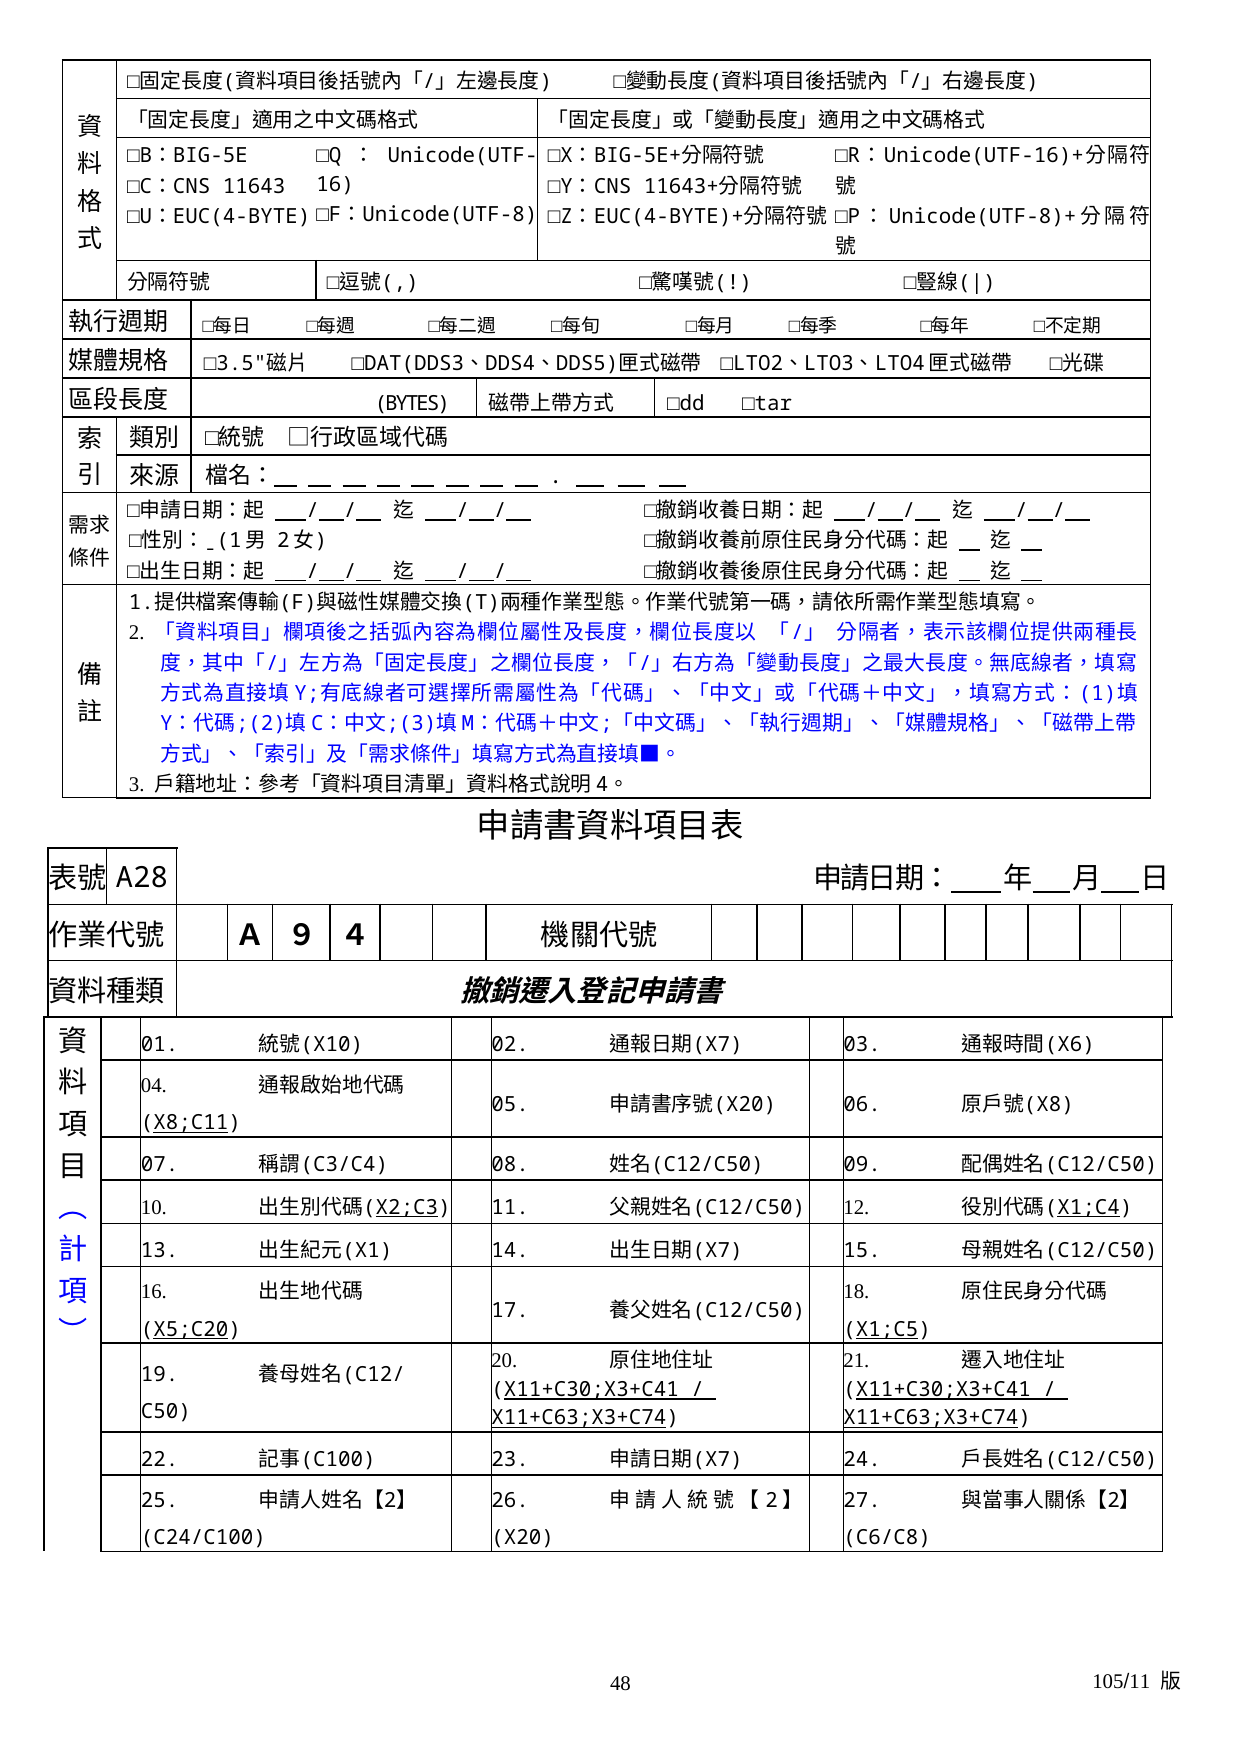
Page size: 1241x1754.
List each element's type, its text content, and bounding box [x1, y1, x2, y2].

table_cell 需求條件 [63, 493, 116, 584]
table_cell 資料種類 [49, 961, 176, 1016]
table_cell 統號(X10) [141, 1018, 451, 1059]
table_cell [102, 1344, 140, 1431]
table_cell □每月 [673, 301, 788, 338]
table_cell [48, 338, 62, 377]
table_cell [1163, 492, 1172, 584]
table_cell 資料格式 [63, 61, 116, 299]
table_cell [1151, 454, 1163, 492]
table_cell [48, 454, 62, 492]
table_cell 「固定長度」適用之中文碼格式 [117, 99, 537, 137]
table_cell 母親姓名(C12/C50) [844, 1224, 1162, 1266]
table_cell 戶長姓名(C12/C50) [844, 1433, 1162, 1474]
table_cell [1163, 416, 1172, 454]
table_cell [48, 377, 62, 416]
table_cell 區段長度 [63, 379, 190, 416]
table_cell [44, 98, 48, 137]
table_cell [1151, 338, 1163, 377]
table_cell [810, 1061, 843, 1136]
table_cell [44, 260, 48, 299]
table_cell [1163, 338, 1172, 377]
table_cell [381, 905, 432, 960]
table_cell 養父姓名(C12/C50) [492, 1267, 809, 1342]
table_cell 配偶姓名(C12/C50) [844, 1138, 1162, 1179]
table_cell [712, 905, 756, 960]
table_cell [987, 905, 1027, 960]
table_cell [1163, 454, 1172, 492]
table_cell [1151, 59, 1163, 98]
table_cell [44, 377, 48, 416]
table_cell [1151, 260, 1163, 299]
table_cell [810, 1138, 843, 1179]
table_cell [1163, 377, 1172, 416]
table_cell □每二週 [428, 301, 551, 338]
table_cell ９ [273, 905, 329, 960]
table_cell 機關代號 [487, 905, 711, 960]
table_cell [1151, 137, 1163, 260]
table_cell [102, 1476, 140, 1551]
table_cell [1163, 137, 1172, 260]
table_cell 出生地代碼(X5;C20) [141, 1267, 451, 1342]
table_cell 表號 [49, 849, 106, 903]
table_cell [1081, 905, 1120, 960]
table_cell [810, 1018, 843, 1059]
table_cell 申請書序號(X20) [492, 1061, 809, 1136]
table_cell 通報日期(X7) [492, 1018, 809, 1059]
table_cell [1163, 98, 1172, 137]
table_cell [1029, 905, 1079, 960]
table_cell [1163, 59, 1172, 98]
table_cell A28 [107, 849, 176, 903]
table_cell 原住民身分代碼(X1;C5) [844, 1267, 1162, 1342]
table_cell [946, 905, 985, 960]
table_cell 分隔符號 [117, 261, 315, 299]
table_cell □每旬 [551, 301, 673, 338]
table_cell □3.5"磁片 [192, 340, 351, 377]
table_cell [44, 299, 48, 338]
table_cell 出生別代碼(X2;C3) [141, 1181, 451, 1222]
table_cell 資料項目︵計 項︶ [45, 1018, 100, 1551]
table_cell [1163, 1136, 1172, 1179]
table_cell [810, 1224, 843, 1266]
table_cell □每週 [306, 301, 428, 338]
table_cell □光碟 [1050, 340, 1150, 377]
table_cell 申請書資料項目表 [48, 797, 1172, 847]
table_cell [452, 1138, 491, 1179]
table_cell [1151, 377, 1163, 416]
table_cell [48, 59, 62, 98]
table_cell □統號 □行政區域代碼 [192, 418, 1150, 454]
table_cell 撤銷遷入登記申請書 [177, 961, 1171, 1016]
table_cell 養母姓名(C12/C50) [141, 1344, 451, 1431]
table_cell [452, 1061, 491, 1136]
table_cell [44, 797, 48, 847]
table_cell □變動長度(資料項目後括號內「/」右邊長度) [603, 61, 1150, 98]
table_cell □逗號(,) [317, 261, 629, 299]
table_cell [1151, 98, 1163, 137]
table_cell □固定長度(資料項目後括號內「/」左邊長度) [117, 61, 603, 98]
table_cell 來源 [117, 456, 190, 492]
table_cell [44, 416, 48, 454]
table_cell ４ [331, 905, 379, 960]
table_cell (BYTES) [192, 379, 476, 416]
table_cell 與當事人關係【2】(C6/C8) [844, 1476, 1162, 1551]
table_cell [1163, 1342, 1172, 1431]
table_cell 原住地住址(X11+C30;X3+C41 / X11+C63;X3+C74) [492, 1344, 809, 1431]
table_cell □DAT(DDS3、DDS4、DDS5)匣式磁帶 [351, 340, 720, 377]
table_cell □撤銷收養日期：起 / / 迄 / / □撤銷收養前原住民身分代碼：起 迄 □撤銷收養後原住民身分代碼：起 迄 [644, 493, 1150, 584]
table_cell [452, 1476, 491, 1551]
table_cell [102, 1061, 140, 1136]
table_cell 「固定長度」或「變動長度」適用之中文碼格式 [538, 99, 1150, 137]
table_cell [48, 137, 62, 260]
table_cell [48, 492, 62, 584]
table_cell [102, 1433, 140, 1474]
table_cell □每日 [192, 301, 306, 338]
table_cell □每季 [789, 301, 920, 338]
table_cell [48, 416, 62, 454]
table_cell [810, 1344, 843, 1431]
table_cell 申請人姓名【2】(C24/C100) [141, 1476, 451, 1551]
table_cell [102, 1181, 140, 1222]
table_cell [1163, 260, 1172, 299]
table_cell □豎線(|) [893, 261, 1150, 299]
table_cell [1163, 1179, 1172, 1222]
table_cell [1163, 1018, 1172, 1059]
table_cell [1151, 416, 1163, 454]
table_cell □B：BIG-5E □C：CNS 11643 □U：EUC(4-BYTE) [117, 138, 316, 260]
table_cell [1163, 1223, 1172, 1266]
table_cell [177, 905, 227, 960]
table_cell □申請日期：起 / / 迄 / / □性別：ˍ(1男 2女) □出生日期：起 / / 迄 / / [117, 493, 644, 584]
table_cell □X：BIG-5E+分隔符號 □Y：CNS 11643+分隔符號 □Z：EUC(4-BYTE)+分隔符號 [538, 138, 835, 260]
table_cell 媒體規格 [63, 340, 190, 377]
table_cell 申請日期(X7) [492, 1433, 809, 1474]
table_cell [1151, 299, 1163, 338]
table_cell [853, 905, 899, 960]
table_cell □Q：Unicode(UTF-16) □F：Unicode(UTF-8) [316, 138, 537, 260]
table_cell 遷入地住址(X11+C30;X3+C41 / X11+C63;X3+C74) [844, 1344, 1162, 1431]
table_cell [102, 1138, 140, 1179]
table_cell [1163, 1059, 1172, 1136]
table_cell [1163, 299, 1172, 338]
table_cell [102, 1224, 140, 1266]
table_cell 索引 [63, 418, 116, 492]
table_cell [433, 905, 485, 960]
table_cell 記事(C100) [141, 1433, 451, 1474]
table_cell 執行週期 [63, 301, 190, 338]
table_cell [102, 1018, 140, 1059]
table_cell □每年 [920, 301, 1033, 338]
table_cell [810, 1476, 843, 1551]
table_cell [758, 905, 801, 960]
table_cell 檔名： . [192, 456, 1150, 492]
table_cell [44, 137, 48, 260]
table_cell 原戶號(X8) [844, 1061, 1162, 1136]
table_cell [48, 260, 62, 299]
table_cell [44, 584, 48, 797]
table_cell 磁帶上帶方式 [477, 379, 654, 416]
table_cell [452, 1433, 491, 1474]
table_cell [102, 1267, 140, 1342]
table_cell □LTO2、LTO3、LTO4匣式磁帶 [720, 340, 1049, 377]
table_cell [44, 338, 48, 377]
table_cell 申請人統號【2】(X20) [492, 1476, 809, 1551]
table_cell □不定期 [1034, 301, 1150, 338]
table_cell [1163, 584, 1172, 797]
table_cell [452, 1018, 491, 1059]
table_cell □R：Unicode(UTF-16)+分隔符號 □P：Unicode(UTF-8)+分隔符號 [835, 138, 1150, 260]
table_cell [1163, 1474, 1172, 1551]
table_cell [810, 1181, 843, 1222]
table_cell [44, 454, 48, 492]
table_cell [452, 1267, 491, 1342]
table_cell [1163, 1266, 1172, 1342]
table_cell [810, 1433, 843, 1474]
table_cell [48, 299, 62, 338]
table_cell [1151, 492, 1163, 584]
table_cell 通報時間(X6) [844, 1018, 1162, 1059]
table_cell [48, 98, 62, 137]
table_cell 稱謂(C3/C4) [141, 1138, 451, 1179]
table_cell 出生日期(X7) [492, 1224, 809, 1266]
table_cell [1121, 905, 1171, 960]
table_cell 備註 [63, 585, 116, 797]
table_cell 姓名(C12/C50) [492, 1138, 809, 1179]
table_cell 類別 [117, 418, 190, 454]
table_cell 提供檔案傳輸(F)與磁性媒體交換(T)兩種作業型態。作業代號第一碼，請依所需作業型態填寫。 「資料項目」欄項後之括弧內容為欄位屬性及長度，欄位長度以 「/」 分隔者，表示該欄位提供兩種長度，其中「/」左方為「固定長度」之欄位長度，「/」右方為「變動長度」之最大長度。無底線者，填寫方式為直接填Y;有底線者可選擇所需屬性為「代碼」、「中文」或「代碼＋中文」，填寫方式：(1)填Y：代碼;(2)填C：中文;(3)填M：代碼＋中文;「中文碼」、「執行週期」、「媒體規格」、「磁帶上帶方式」、「索引」及「需求條件」填寫方式為直接填■。 戶籍地址：參考「資料項目清單」資料格式說明4。 [117, 585, 1150, 797]
table_cell Ａ [228, 905, 272, 960]
table_cell 父親姓名(C12/C50) [492, 1181, 809, 1222]
table_cell [48, 584, 62, 797]
table_cell [803, 905, 852, 960]
table_cell [452, 1344, 491, 1431]
table_cell 申請日期： 年 月 日 [177, 847, 1172, 903]
table_cell [452, 1224, 491, 1266]
table_cell [901, 905, 944, 960]
table_cell □驚嘆號(!) [629, 261, 893, 299]
table_cell [44, 59, 48, 98]
table_cell [1163, 1431, 1172, 1474]
table_cell 出生紀元(X1) [141, 1224, 451, 1266]
table_cell □dd □tar [655, 379, 1150, 416]
table_cell [452, 1181, 491, 1222]
table_cell 作業代號 [49, 905, 176, 960]
table_cell [1151, 584, 1163, 797]
table_cell 役別代碼(X1;C4) [844, 1181, 1162, 1222]
table_cell [810, 1267, 843, 1342]
table_cell [44, 492, 48, 584]
table_cell 通報啟始地代碼(X8;C11) [141, 1061, 451, 1136]
